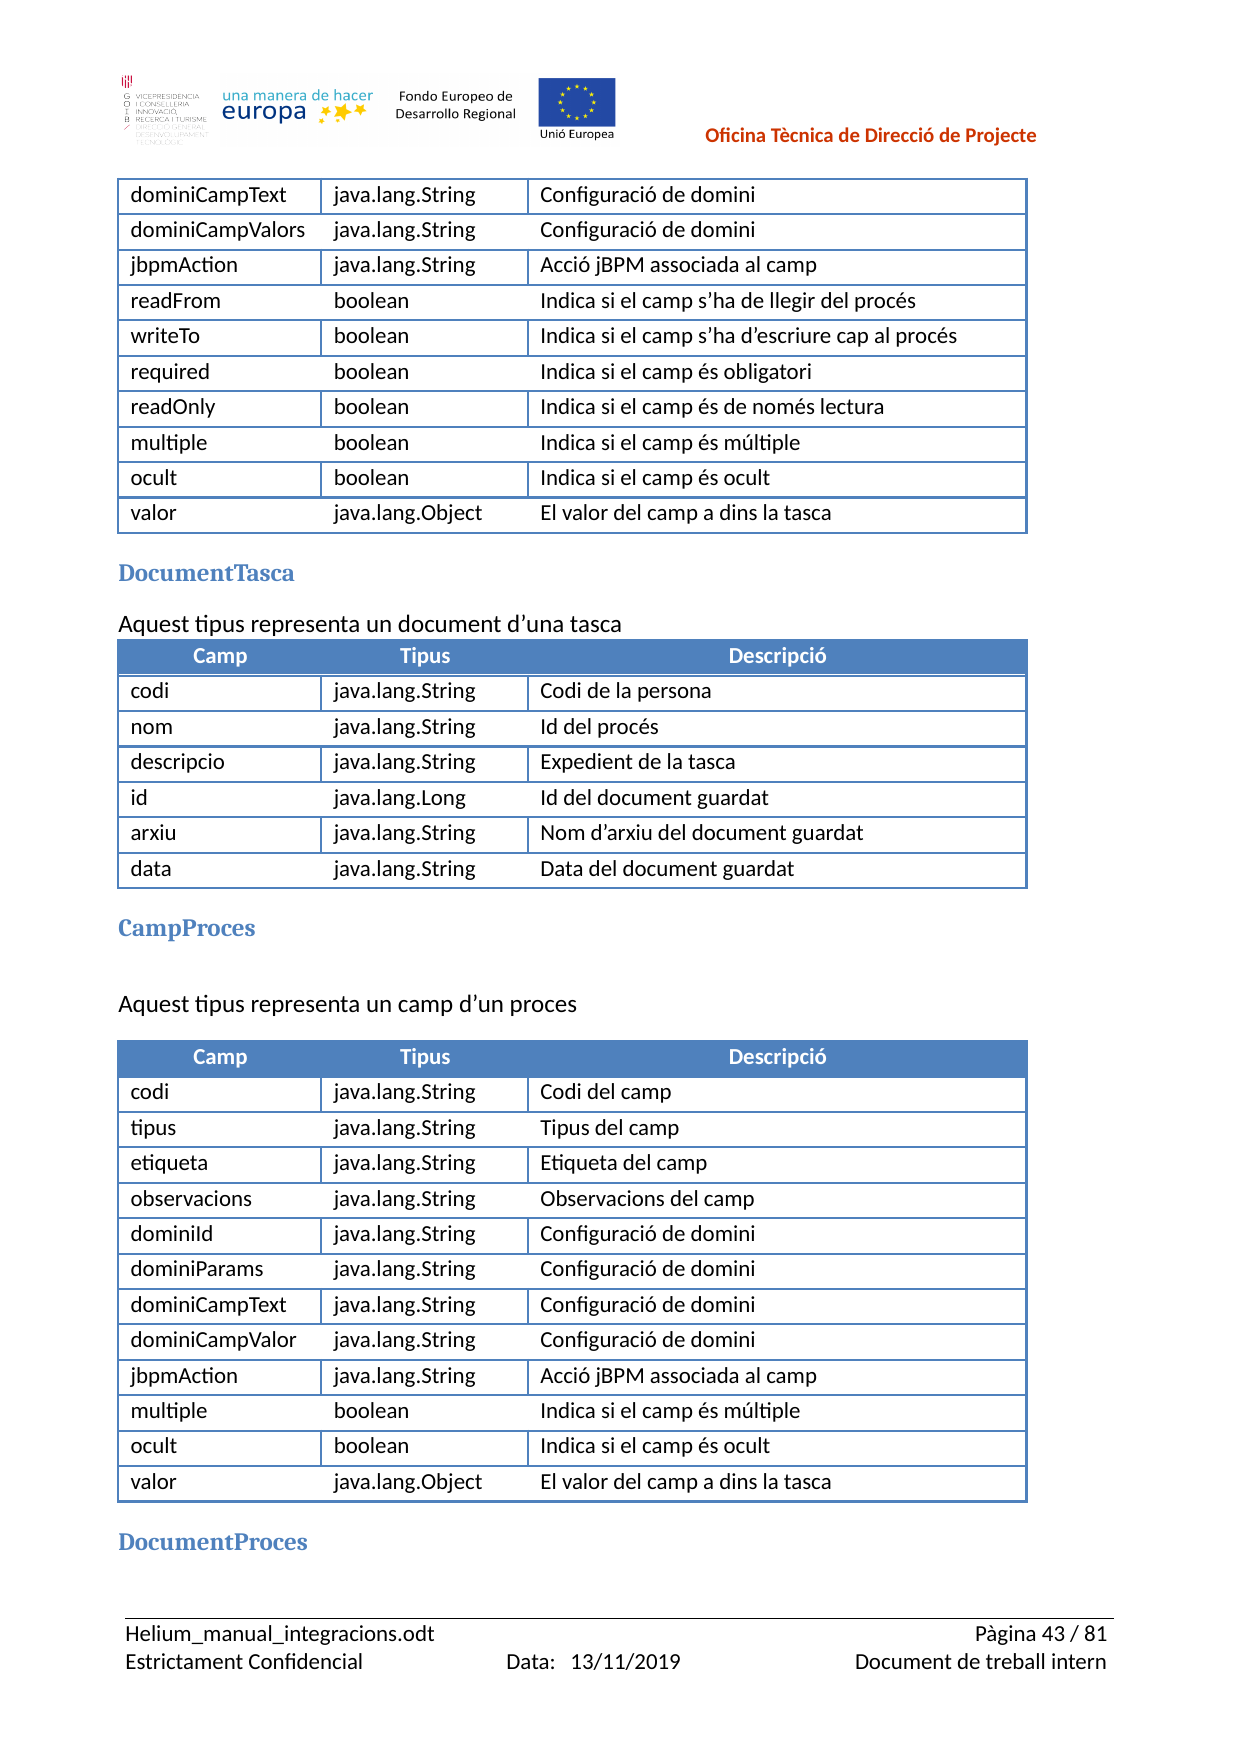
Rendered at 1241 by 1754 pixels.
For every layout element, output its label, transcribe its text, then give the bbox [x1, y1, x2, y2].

table_cell boolean [321, 357, 528, 390]
table_cell valor [119, 1467, 321, 1500]
table_cell Configuració de domini [528, 1325, 1025, 1359]
table_cell Acció jBPM associada al camp [529, 1361, 1025, 1394]
table_cell Indica si el camp és múltiple [528, 428, 1025, 461]
table_cell java.lang.String [321, 1255, 528, 1288]
table_cell dominiCampText [119, 180, 320, 213]
table_cell Acció jBPM associada al camp [529, 251, 1025, 284]
picture [219, 73, 621, 147]
table_cell Id del procés [528, 712, 1025, 745]
table_cell readFrom [119, 286, 321, 319]
table_cell Indica si el camp és ocult [529, 1432, 1025, 1465]
table_cell Codi del camp [529, 1078, 1025, 1111]
table_cell observacions [119, 1184, 321, 1217]
table_cell codi [119, 677, 320, 710]
table_cell java.lang.String [322, 677, 527, 710]
table_cell boolean [322, 321, 527, 355]
table_cell Configuració de domini [529, 1290, 1025, 1323]
table_cell java.lang.String [322, 1361, 527, 1394]
table_cell valor [119, 499, 321, 532]
table_cell data [119, 854, 321, 887]
table_cell java.lang.String [321, 215, 528, 248]
text Aquest tipus representa un camp d’un proces [118, 989, 1122, 1019]
table_cell java.lang.Object [321, 1467, 528, 1500]
table_cell Observacions del camp [528, 1184, 1025, 1217]
table_cell java.lang.String [322, 1148, 527, 1182]
table_cell boolean [322, 392, 527, 426]
table_cell Nom d’arxiu del document guardat [529, 818, 1025, 852]
table_cell java.lang.String [322, 251, 527, 284]
table_cell java.lang.String [321, 854, 528, 887]
table_cell Configuració de domini [529, 1219, 1025, 1252]
table_cell codi [119, 1078, 320, 1111]
table_cell boolean [322, 1432, 527, 1465]
table_cell Data del document guardat [528, 854, 1025, 887]
text DocumentProces [118, 1527, 1122, 1556]
table_cell Expedient de la tasca [529, 748, 1025, 781]
table_cell Tipus del camp [528, 1113, 1025, 1146]
table_cell Configuració de domini [529, 180, 1025, 213]
table_cell dominiCampText [119, 1290, 320, 1323]
table_cell Configuració de domini [528, 215, 1025, 248]
table_cell java.lang.Long [321, 783, 528, 816]
table_cell java.lang.String [321, 1184, 528, 1217]
table_cell Codi de la persona [529, 677, 1025, 710]
table_cell boolean [321, 428, 528, 461]
text DocumentTasca [118, 559, 1122, 588]
table_cell jbpmAction [119, 1361, 320, 1394]
table_cell java.lang.String [322, 1290, 527, 1323]
table_header Descripció [528, 641, 1025, 674]
table_header Tipus [321, 641, 528, 674]
table_cell required [119, 357, 321, 390]
text Aquest tipus representa un document d’una tasca [118, 608, 1122, 639]
table_cell writeTo [119, 321, 320, 355]
table_header Descripció [528, 1042, 1025, 1075]
table_header Camp [119, 641, 321, 674]
table_cell Id del document guardat [528, 783, 1025, 816]
table_cell ocult [119, 1432, 320, 1465]
table_cell multiple [119, 428, 321, 461]
table_header Camp [119, 1042, 321, 1075]
table_cell java.lang.String [322, 748, 527, 781]
table_cell dominiCampValors [119, 215, 321, 248]
table_cell Etiqueta del camp [529, 1148, 1025, 1182]
table_cell descripcio [119, 748, 320, 781]
table_cell readOnly [119, 392, 320, 426]
table_cell java.lang.Object [321, 499, 528, 532]
table_cell id [119, 783, 321, 816]
table_cell Indica si el camp és obligatori [528, 357, 1025, 390]
table_cell java.lang.String [322, 1078, 527, 1111]
table_cell Indica si el camp s’ha d’escriure cap al procés [529, 321, 1025, 355]
table_cell jbpmAction [119, 251, 320, 284]
table_cell El valor del camp a dins la tasca [528, 1467, 1025, 1500]
table_cell Indica si el camp és múltiple [528, 1396, 1025, 1429]
table_cell boolean [321, 1396, 528, 1429]
text CampProces [118, 914, 1122, 943]
table_cell etiqueta [119, 1148, 320, 1182]
table_cell boolean [321, 286, 528, 319]
table_cell tipus [119, 1113, 321, 1146]
table_cell java.lang.String [321, 1113, 528, 1146]
table_cell Indica si el camp és de només lectura [529, 392, 1025, 426]
table_cell Configuració de domini [528, 1255, 1025, 1288]
table_cell java.lang.String [321, 1325, 528, 1359]
table_cell arxiu [119, 818, 320, 852]
table_cell dominiParams [119, 1255, 321, 1288]
table_header Tipus [321, 1042, 528, 1075]
table_cell El valor del camp a dins la tasca [528, 499, 1025, 532]
table_cell dominiCampValor [119, 1325, 321, 1359]
table_cell java.lang.String [322, 818, 527, 852]
table_cell nom [119, 712, 321, 745]
table_cell dominiId [119, 1219, 320, 1252]
table_cell Indica si el camp és ocult [529, 463, 1025, 496]
table_cell Indica si el camp s’ha de llegir del procés [528, 286, 1025, 319]
picture [118, 73, 213, 147]
table_cell java.lang.String [322, 1219, 527, 1252]
table_cell multiple [119, 1396, 321, 1429]
table_cell java.lang.String [322, 180, 527, 213]
table_cell boolean [322, 463, 527, 496]
table_cell java.lang.String [321, 712, 528, 745]
table_cell ocult [119, 463, 320, 496]
